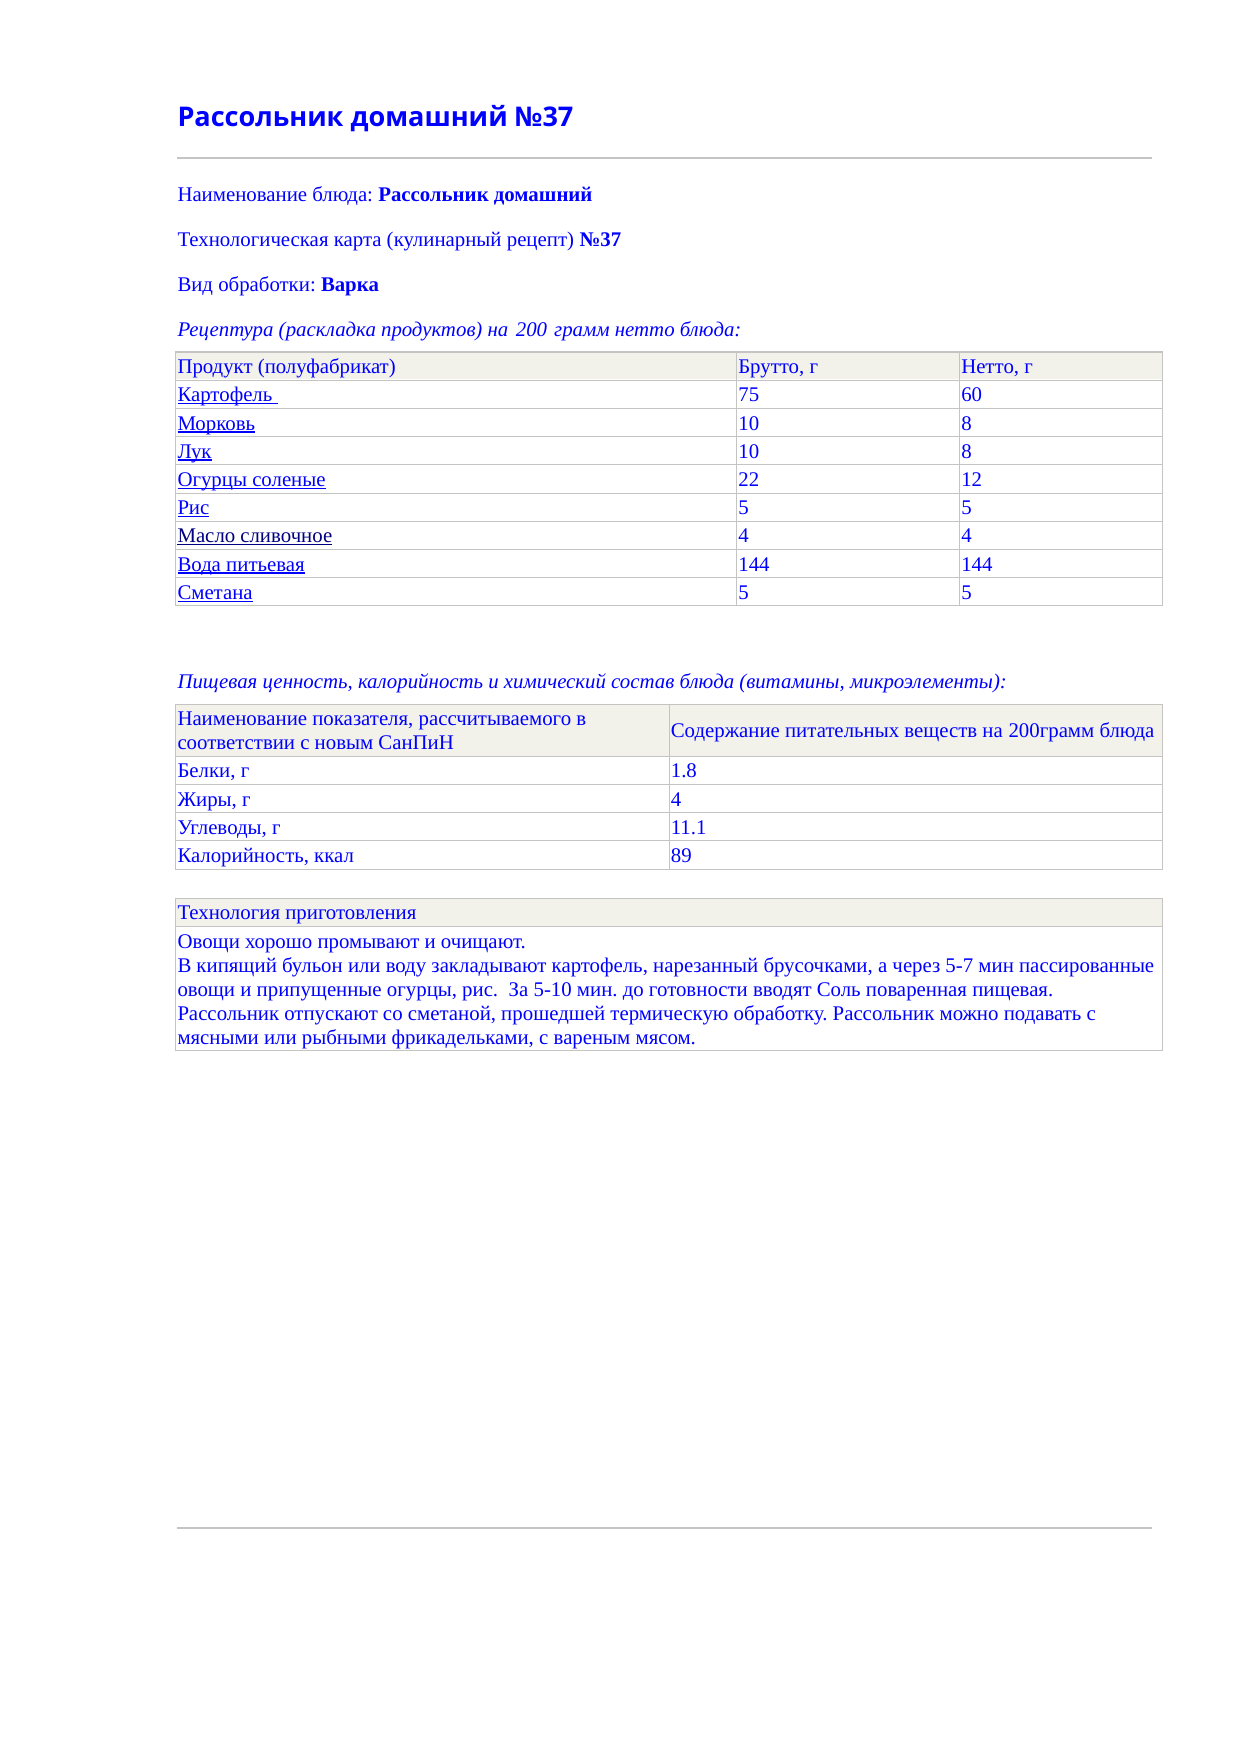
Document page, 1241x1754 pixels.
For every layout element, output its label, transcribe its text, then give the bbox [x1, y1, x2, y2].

table_cell Калорийность, ккал [176, 841, 669, 869]
table_cell 22 [737, 465, 959, 492]
table_cell 5 [737, 494, 959, 521]
text Вид обработки: Варка [177, 272, 1152, 296]
table_cell 11.1 [670, 813, 1162, 840]
table_cell Лук [176, 437, 736, 464]
table_cell Картофель [176, 381, 736, 408]
table_header Содержание питательных веществ на 200грамм блюда [670, 705, 1162, 756]
table_cell 60 [960, 381, 1162, 408]
table_cell Огурцы соленые [176, 465, 736, 492]
text Рассольник домашний №37 [177, 97, 1152, 157]
table_header Продукт (полуфабрикат) [176, 353, 736, 379]
table_cell 12 [960, 465, 1162, 492]
table_cell 8 [960, 409, 1162, 436]
table_cell 5 [960, 578, 1162, 605]
text Технологическая карта (кулинарный рецепт) №37 [177, 227, 1152, 251]
table_cell 8 [960, 437, 1162, 464]
table_cell Углеводы, г [176, 813, 669, 840]
table_cell 75 [737, 381, 959, 408]
table_cell 10 [737, 409, 959, 436]
table_cell 4 [737, 522, 959, 549]
text Рецептура (раскладка продуктов) на 200 грамм нетто блюда: [177, 317, 1152, 341]
table_cell Рис [176, 494, 736, 521]
table_cell 1.8 [670, 757, 1162, 784]
text Наименование блюда: Рассольник домашний [177, 182, 1152, 206]
table_cell Вода питьевая [176, 550, 736, 577]
table_cell Овощи хорошо промывают и очищают. В кипящий бульон или воду закладывают картофель, нарезанный брусочками, а через 5-7 мин пассированные овощи и припущенные огурцы, рис. За 5-10 мин. до готовности вводят Соль поваренная пищевая. Рассольник отпускают со сметаной, прошедшей термическую обработку. Рассольник можно подавать с мясными или рыбными фрикадельками, с вареным мясом. [176, 927, 1162, 1050]
table_cell Масло сливочное [176, 522, 736, 549]
table_cell 4 [670, 785, 1162, 812]
table_header Технология приготовления [176, 899, 1162, 926]
table_header Нетто, г [960, 353, 1162, 379]
table_cell 5 [737, 578, 959, 605]
table_cell 89 [670, 841, 1162, 869]
text Пищевая ценность, калорийность и химический состав блюда (витамины, микроэлементы): [177, 669, 1152, 693]
table_header Наименование показателя, рассчитываемого в соответствии с новым СанПиН [176, 705, 669, 756]
table_cell Сметана [176, 578, 736, 605]
table_cell 5 [960, 494, 1162, 521]
table_cell Морковь [176, 409, 736, 436]
table_cell 144 [737, 550, 959, 577]
table_cell 4 [960, 522, 1162, 549]
table_cell Жиры, г [176, 785, 669, 812]
table_cell 10 [737, 437, 959, 464]
table_cell 144 [960, 550, 1162, 577]
table_header Брутто, г [737, 353, 959, 379]
table_cell Белки, г [176, 757, 669, 784]
